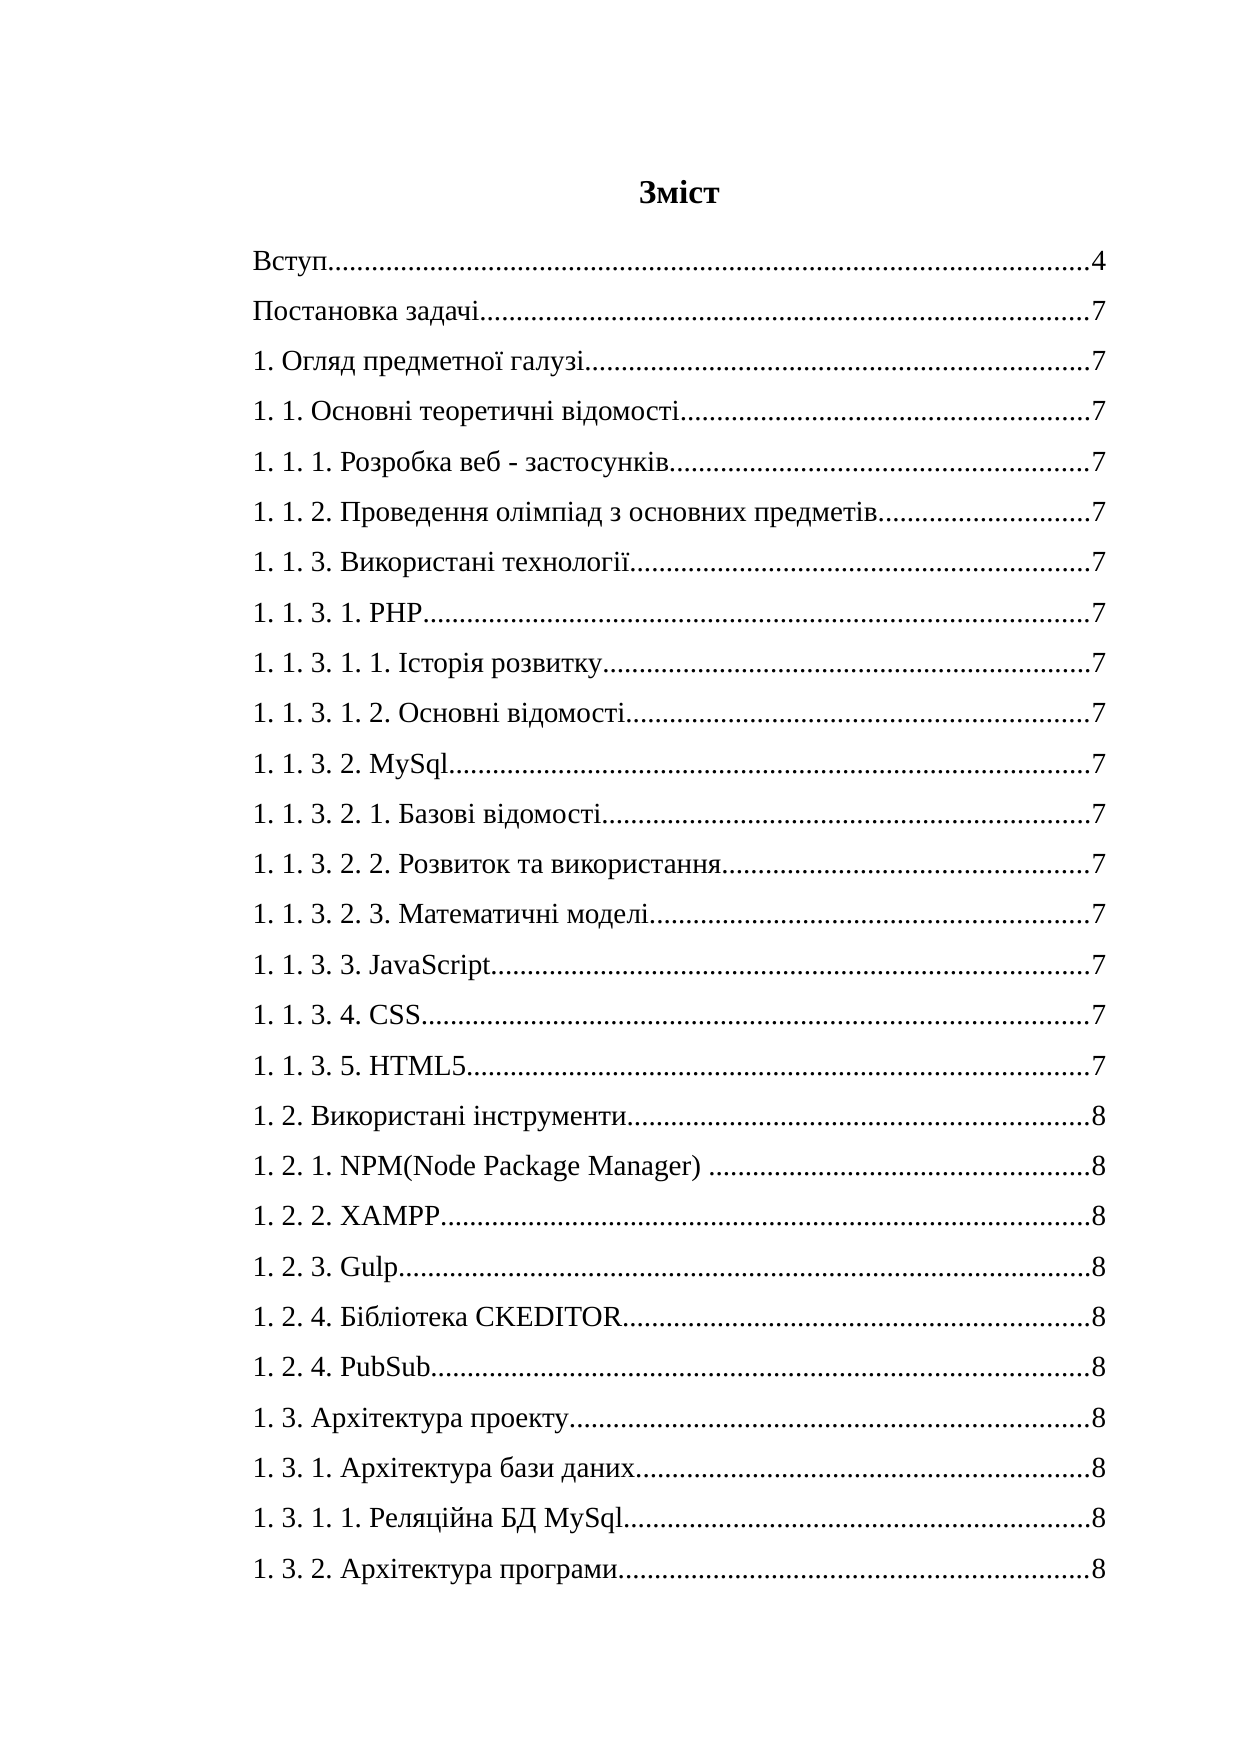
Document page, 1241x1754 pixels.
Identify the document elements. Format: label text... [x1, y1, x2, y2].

text 1. 1. 3. 2. 2. Розвиток та використання 7 [177, 846, 1181, 880]
text 1. 2. 2. XAMPP 8 [177, 1198, 1181, 1232]
text 1. 3. 2. Архітектура програми 8 [177, 1551, 1181, 1584]
text 1. 2. 3. Gulp 8 [177, 1249, 1181, 1282]
text 1. Огляд предметної галузі 7 [177, 343, 1181, 377]
text 1. 3. 1. Архітектура бази даних 8 [177, 1450, 1181, 1484]
text 1. 1. 3. 3. JavaScript 7 [177, 947, 1181, 981]
text 1. 2. 4. Бібліотека CKEDITOR 8 [177, 1299, 1181, 1333]
text 1. 1. 2. Проведення олімпіад з основних предметів 7 [177, 494, 1181, 528]
text 1. 1. 3. Використані технології 7 [177, 544, 1181, 578]
text Постановка задачі 7 [177, 293, 1181, 326]
subtitle Зміст [177, 173, 1181, 211]
text 1. 1. 3. 2. 1. Базові відомості 7 [177, 796, 1181, 829]
text 1. 1. 3. 4. CSS 7 [177, 997, 1181, 1031]
text 1. 3. Архітектура проекту 8 [177, 1400, 1181, 1433]
text 1. 1. Основні теоретичні відомості 7 [177, 393, 1181, 427]
text 1. 2. 4. PubSub 8 [177, 1349, 1181, 1383]
text Вступ 4 [177, 243, 1181, 276]
text 1. 1. 3. 2. MySql 7 [177, 746, 1181, 779]
text 1. 1. 3. 2. 3. Математичні моделі 7 [177, 897, 1181, 930]
text 1. 1. 3. 1. PHP 7 [177, 595, 1181, 628]
text 1. 1. 3. 1. 1. Історія розвитку 7 [177, 645, 1181, 679]
text 1. 3. 1. 1. Реляційна БД MySql 8 [177, 1500, 1181, 1534]
text 1. 1. 3. 5. HTML5 7 [177, 1048, 1181, 1081]
text 1. 2. Використані інструменти 8 [177, 1098, 1181, 1131]
text 1. 1. 3. 1. 2. Основні відомості 7 [177, 695, 1181, 729]
text 1. 1. 1. Розробка веб - застосунків 7 [177, 444, 1181, 477]
text 1. 2. 1. NPM(Node Package Manager) 8 [177, 1148, 1181, 1182]
